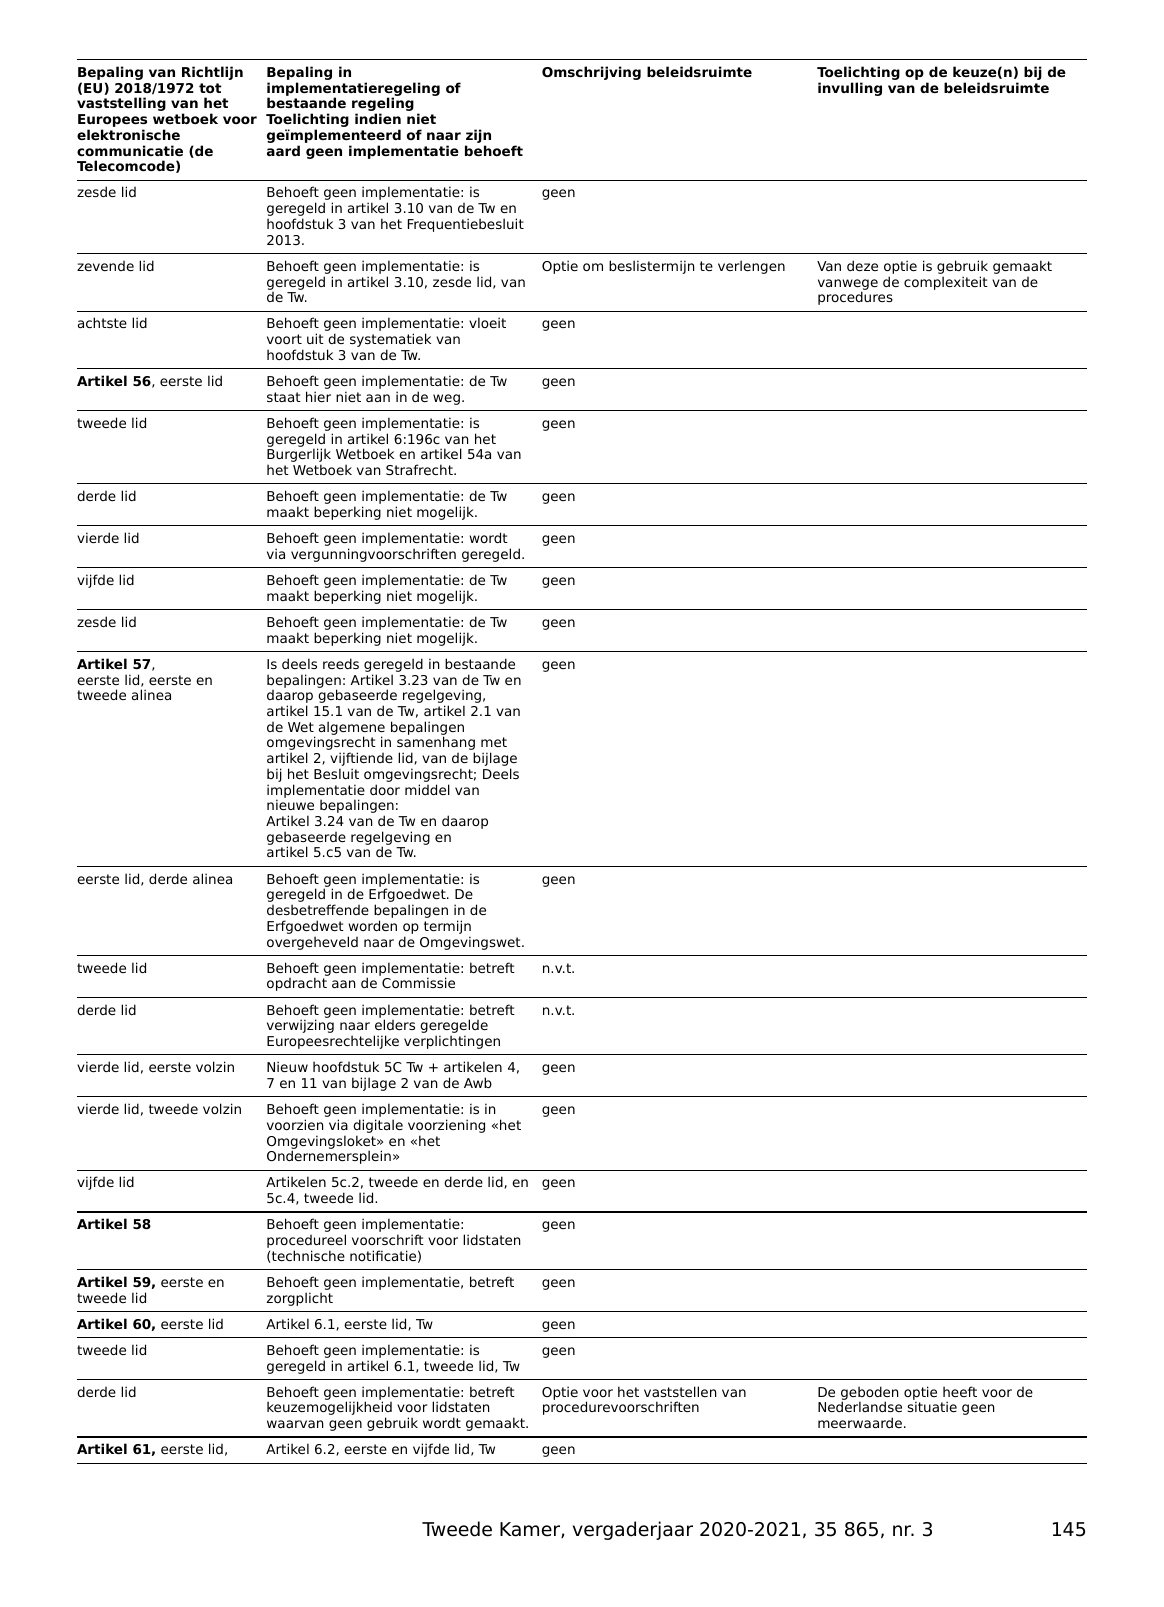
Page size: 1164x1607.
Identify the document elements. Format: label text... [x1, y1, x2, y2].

table_cell [811, 1213, 1087, 1269]
table_cell Behoeft geen implementatie: betreft opdracht aan de Commissie [260, 956, 536, 997]
table_cell tweede lid [77, 411, 260, 483]
table_cell Artikel 6.1, eerste lid, Tw [260, 1312, 536, 1337]
table_cell zesde lid [77, 610, 260, 651]
table_cell De geboden optie heeft voor de Nederlandse situatie geen meerwaarde. [811, 1380, 1087, 1436]
table_cell Behoeft geen implementatie: is geregeld in artikel 3.10 van de Tw en hoofdstuk 3 van het Frequentiebesluit 2013. [260, 181, 536, 253]
table_cell [811, 867, 1087, 955]
table_cell Behoeft geen implementatie: de Tw staat hier niet aan in de weg. [260, 369, 536, 410]
table_cell geen [536, 484, 811, 525]
table_cell Behoeft geen implementatie: is geregeld in artikel 6.1, tweede lid, Tw [260, 1338, 536, 1379]
table_cell [811, 998, 1087, 1054]
table_cell [811, 1055, 1087, 1096]
table_cell geen [536, 610, 811, 651]
table_cell n.v.t. [536, 956, 811, 997]
table_cell achtste lid [77, 312, 260, 368]
table_cell geen [536, 312, 811, 368]
table_cell [811, 1270, 1087, 1311]
table_cell Behoeft geen implementatie: is geregeld in de Erfgoedwet. De desbetreffende bepalingen in de Erfgoedwet worden op termijn overgeheveld naar de Omgevingswet. [260, 867, 536, 955]
table_cell Artikel 58 [77, 1213, 260, 1269]
table_cell Behoeft geen implementatie, betreft zorgplicht [260, 1270, 536, 1311]
table_cell Artikel 61, eerste lid, [77, 1438, 260, 1463]
table_header Bepaling in implementatieregeling of bestaande regeling Toelichting indien niet geïmplementeerd of naar zijn aard geen implementatie behoeft [260, 60, 536, 179]
table_cell [811, 484, 1087, 525]
table_header Omschrijving beleidsruimte [536, 60, 811, 179]
table_cell [811, 956, 1087, 997]
table_cell Nieuw hoofdstuk 5C Tw + artikelen 4, 7 en 11 van bijlage 2 van de Awb [260, 1055, 536, 1096]
table_cell [811, 1338, 1087, 1379]
table_cell Behoeft geen implementatie: procedureel voorschrift voor lidstaten (technische notificatie) [260, 1213, 536, 1269]
table_cell zevende lid [77, 254, 260, 311]
table_cell geen [536, 1097, 811, 1169]
table_cell [811, 568, 1087, 609]
table_cell [811, 411, 1087, 483]
table_cell Artikel 6.2, eerste en vijfde lid, Tw [260, 1438, 536, 1463]
table_cell Optie voor het vaststellen van procedurevoorschriften [536, 1380, 811, 1436]
table_header Toelichting op de keuze(n) bij de invulling van de beleidsruimte [811, 60, 1087, 179]
table_cell Behoeft geen implementatie: wordt via vergunningvoorschriften geregeld. [260, 526, 536, 567]
table_cell derde lid [77, 1380, 260, 1436]
table_cell [811, 652, 1087, 866]
table_cell [811, 1171, 1087, 1211]
table_cell geen [536, 867, 811, 955]
table_cell derde lid [77, 484, 260, 525]
table_cell Artikel 56, eerste lid [77, 369, 260, 410]
table_cell geen [536, 411, 811, 483]
table_cell geen [536, 652, 811, 866]
table_cell geen [536, 1055, 811, 1096]
table_cell Behoeft geen implementatie: de Tw maakt beperking niet mogelijk. [260, 484, 536, 525]
table_cell Behoeft geen implementatie: de Tw maakt beperking niet mogelijk. [260, 610, 536, 651]
table_cell geen [536, 1270, 811, 1311]
table_cell Behoeft geen implementatie: is geregeld in artikel 6:196c van het Burgerlijk Wetboek en artikel 54a van het Wetboek van Strafrecht. [260, 411, 536, 483]
table_cell Behoeft geen implementatie: de Tw maakt beperking niet mogelijk. [260, 568, 536, 609]
table_cell geen [536, 1438, 811, 1463]
table_cell vierde lid [77, 526, 260, 567]
table_cell geen [536, 1171, 811, 1211]
table_cell geen [536, 181, 811, 253]
table_cell vijfde lid [77, 568, 260, 609]
table_cell Behoeft geen implementatie: is in voorzien via digitale voorziening «het Omgevingsloket» en «het Ondernemersplein» [260, 1097, 536, 1169]
table_cell derde lid [77, 998, 260, 1054]
table_cell [811, 1097, 1087, 1169]
table_cell Is deels reeds geregeld in bestaande bepalingen: Artikel 3.23 van de Tw en daarop gebaseerde regelgeving, artikel 15.1 van de Tw, artikel 2.1 van de Wet algemene bepalingen omgevingsrecht in samenhang met artikel 2, vijftiende lid, van de bijlage bij het Besluit omgevingsrecht; Deels implementatie door middel van nieuwe bepalingen: Artikel 3.24 van de Tw en daarop gebaseerde regelgeving en artikel 5.c5 van de Tw. [260, 652, 536, 866]
table_cell geen [536, 1213, 811, 1269]
table_cell tweede lid [77, 956, 260, 997]
table_cell [811, 610, 1087, 651]
table_cell geen [536, 369, 811, 410]
table_cell [811, 181, 1087, 253]
table_header Bepaling van Richtlijn (EU) 2018/1972 tot vaststelling van het Europees wetboek voor elektronische communicatie (de Telecomcode) [77, 60, 260, 179]
table_cell [811, 1312, 1087, 1337]
table_cell geen [536, 526, 811, 567]
table_cell vierde lid, eerste volzin [77, 1055, 260, 1096]
table_cell Behoeft geen implementatie: is geregeld in artikel 3.10, zesde lid, van de Tw. [260, 254, 536, 311]
table_cell tweede lid [77, 1338, 260, 1379]
table_cell Behoeft geen implementatie: vloeit voort uit de systematiek van hoofdstuk 3 van de Tw. [260, 312, 536, 368]
table_cell Behoeft geen implementatie: betreft verwijzing naar elders geregelde Europeesrechtelijke verplichtingen [260, 998, 536, 1054]
table_cell geen [536, 568, 811, 609]
table_cell [811, 526, 1087, 567]
table_cell geen [536, 1312, 811, 1337]
table_cell vijfde lid [77, 1171, 260, 1211]
table_cell Van deze optie is gebruik gemaakt vanwege de complexiteit van de procedures [811, 254, 1087, 311]
table_cell Behoeft geen implementatie: betreft keuzemogelijkheid voor lidstaten waarvan geen gebruik wordt gemaakt. [260, 1380, 536, 1436]
table_cell geen [536, 1338, 811, 1379]
table_cell Artikelen 5c.2, tweede en derde lid, en 5c.4, tweede lid. [260, 1171, 536, 1211]
table_cell vierde lid, tweede volzin [77, 1097, 260, 1169]
table_cell [811, 1438, 1087, 1463]
table_cell [811, 312, 1087, 368]
table_cell n.v.t. [536, 998, 811, 1054]
table_cell [811, 369, 1087, 410]
table_cell Artikel 59, eerste en tweede lid [77, 1270, 260, 1311]
table_cell Artikel 57, eerste lid, eerste en tweede alinea [77, 652, 260, 866]
table_cell Optie om beslistermijn te verlengen [536, 254, 811, 311]
table_cell zesde lid [77, 181, 260, 253]
table_cell Artikel 60, eerste lid [77, 1312, 260, 1337]
table_cell eerste lid, derde alinea [77, 867, 260, 955]
